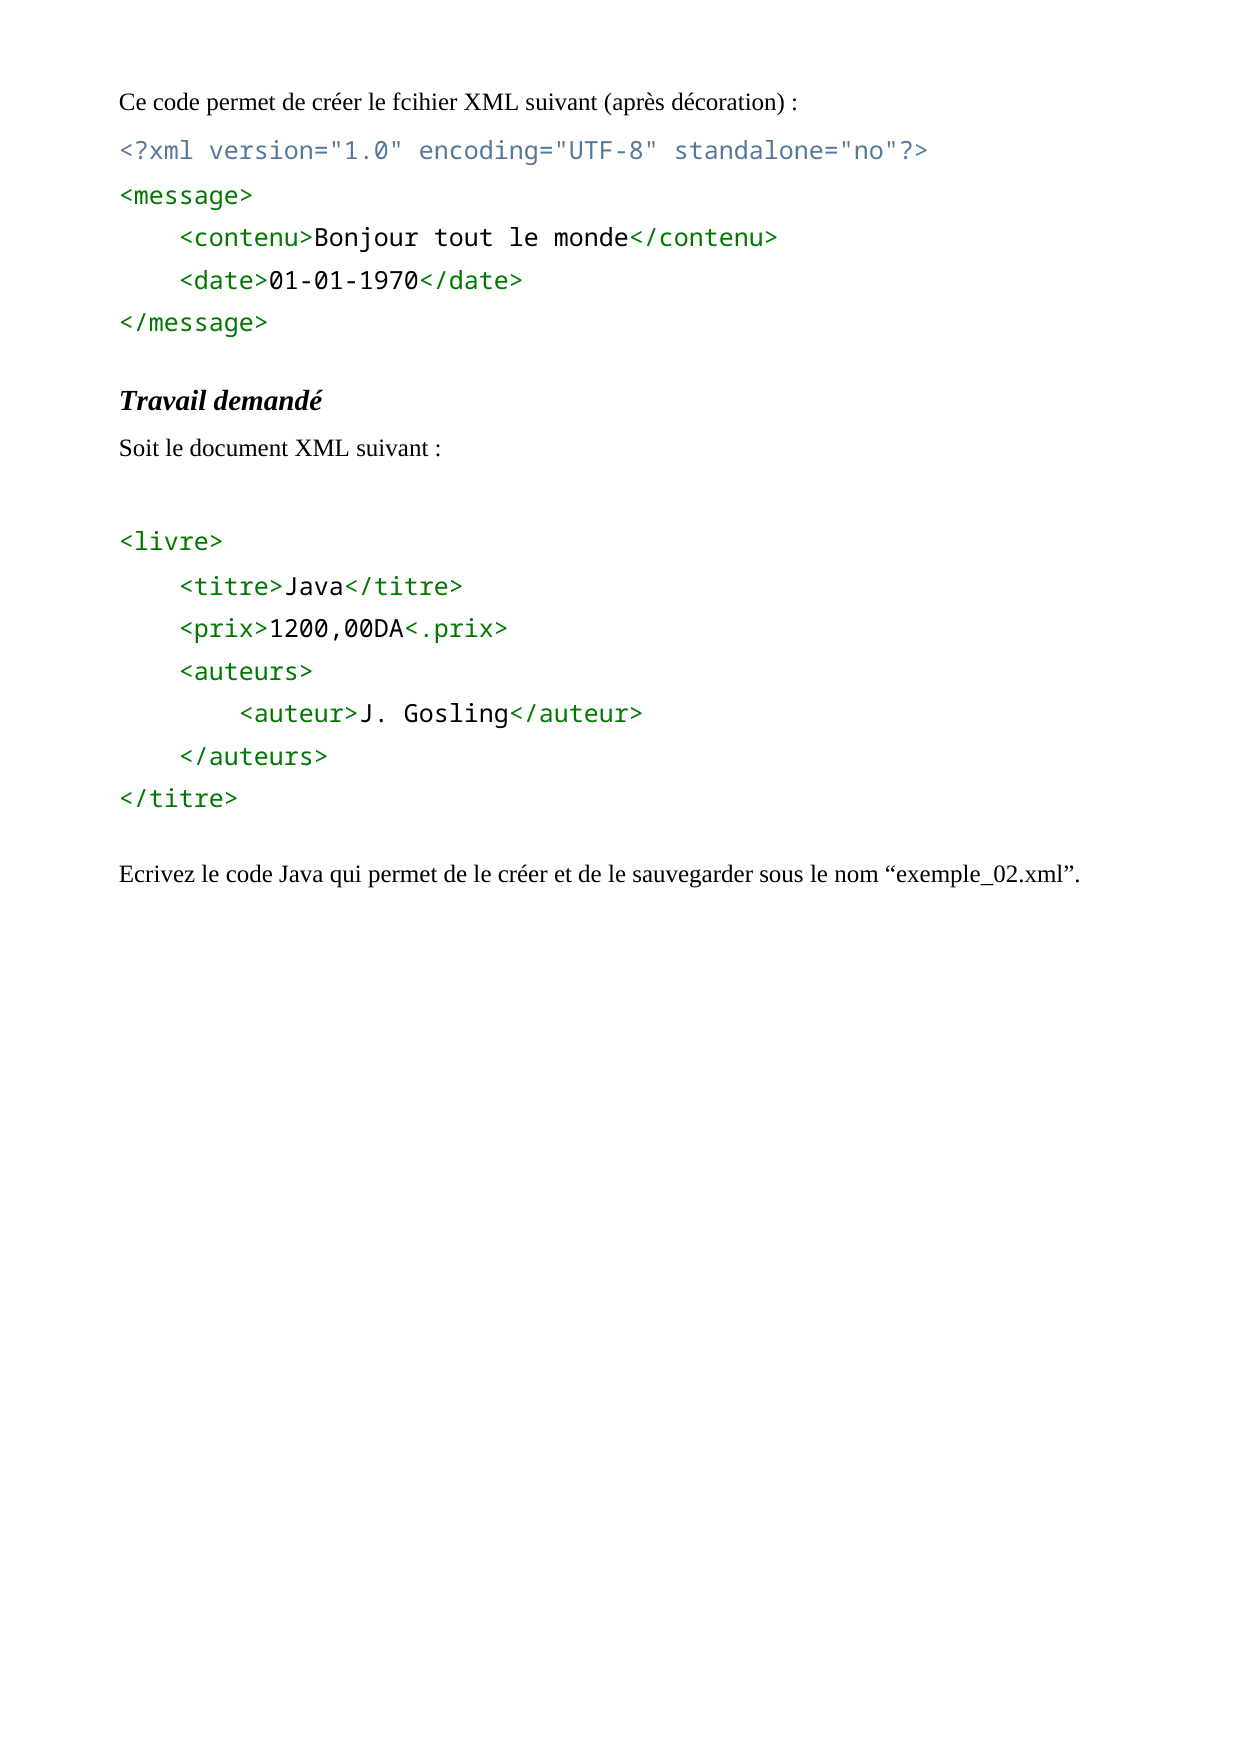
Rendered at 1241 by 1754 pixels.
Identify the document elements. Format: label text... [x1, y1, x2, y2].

text <prix>1200,00DA<.prix> [119, 611, 1121, 645]
text </auteurs> [119, 738, 1121, 772]
text <titre>Java</titre> [119, 568, 1121, 602]
text Ecrivez le code Java qui permet de le créer et de le sauvegarder sous le nom “exemple_02.xml”. [119, 859, 1121, 887]
text <date>01-01-1970</date> [119, 262, 1121, 297]
text <?xml version="1.0" encoding="UTF-8" standalone="no"?> [119, 132, 1121, 166]
text </titre> [119, 781, 1121, 815]
text <contenu>Bonjour tout le monde</contenu> [119, 220, 1121, 254]
text <livre> [119, 523, 1121, 557]
text <auteur>J. Gosling</auteur> [119, 696, 1121, 730]
text Travail demandé [119, 383, 1121, 416]
text Soit le document XML suivant : [119, 433, 1121, 462]
text Ce code permet de créer le fcihier XML suivant (après décoration) : [119, 87, 1121, 116]
text </message> [119, 305, 1121, 339]
text <auteurs> [119, 653, 1121, 687]
text <message> [119, 177, 1121, 212]
